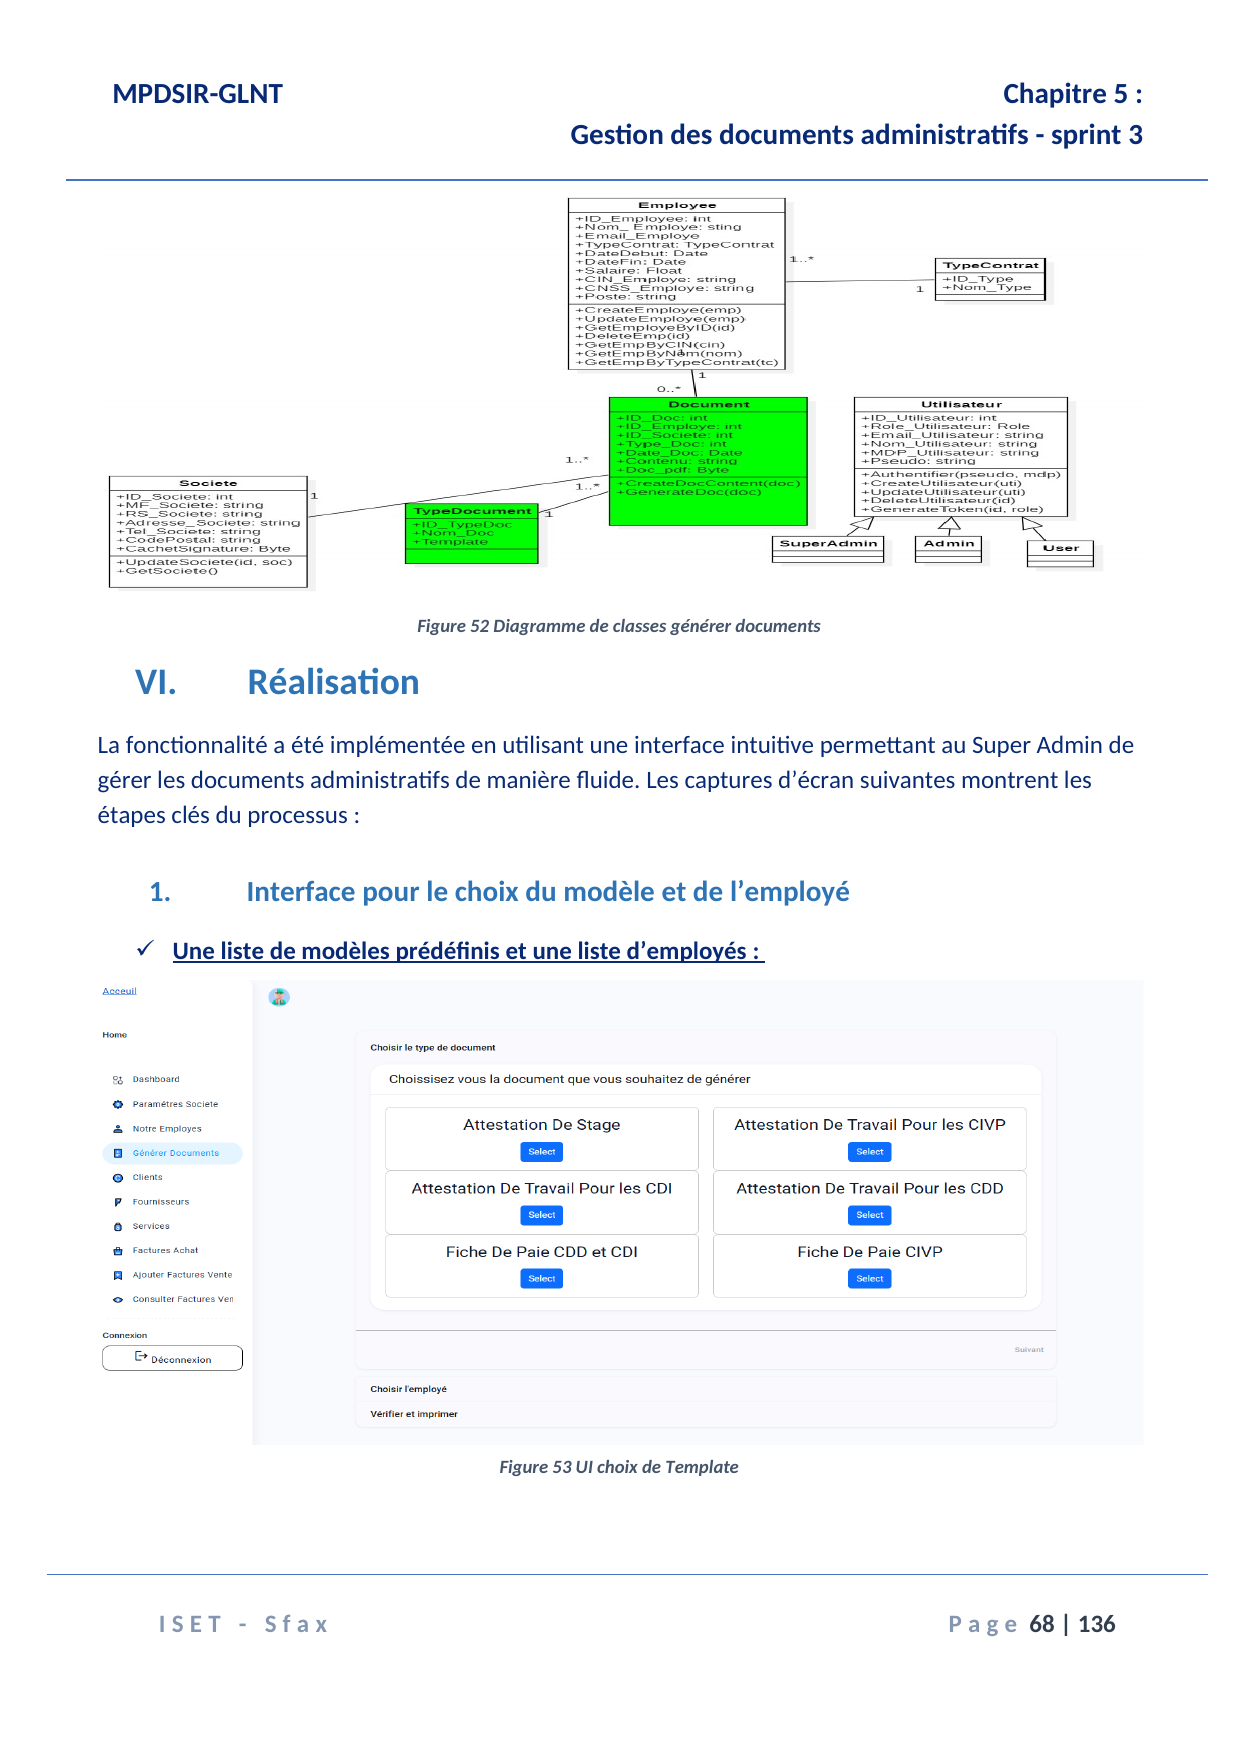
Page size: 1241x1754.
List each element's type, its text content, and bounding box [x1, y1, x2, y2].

subtitle Réalisation [135, 658, 1143, 704]
text Figure 53 UI choix de Template [97, 1455, 1143, 1478]
subtitle Interface pour le choix du modèle et de l’employé [171, 873, 1143, 909]
text La fonctionnalité a été implémentée en utilisant une interface intuitive permettant au Super Admin de gérer les documents administratifs de manière fluide. Les captures d’écran suivantes montrent les étapes clés du processus : [97, 729, 1143, 830]
text Figure 52 Diagramme de classes générer documents [97, 614, 1143, 637]
list Une liste de modèles prédéfinis et une liste d’employés : [135, 935, 1143, 966]
